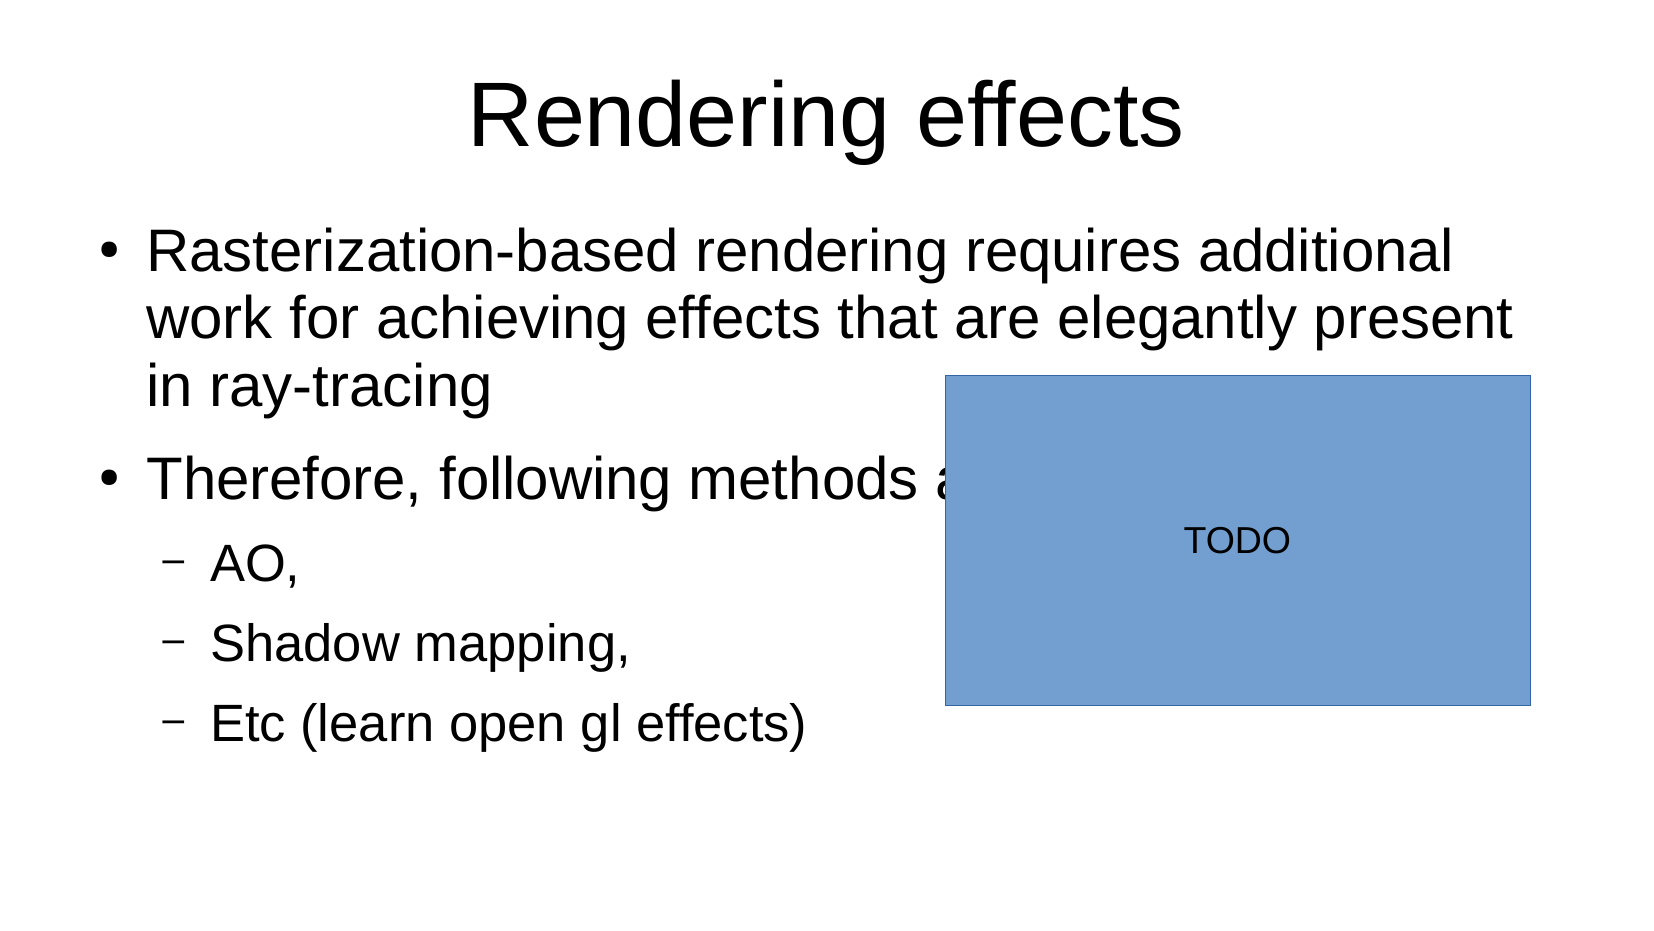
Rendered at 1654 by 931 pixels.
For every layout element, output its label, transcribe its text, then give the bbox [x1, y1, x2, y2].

title Rendering effects [82, 37, 1571, 193]
text_box TODO [945, 375, 1531, 706]
list Rasterization-based rendering requires additional work for achieving effects that are elegantly present in ray-tracing Therefore, following methods are often used: AO, Shadow mapping, Etc (learn open gl effects) [82, 217, 1571, 758]
